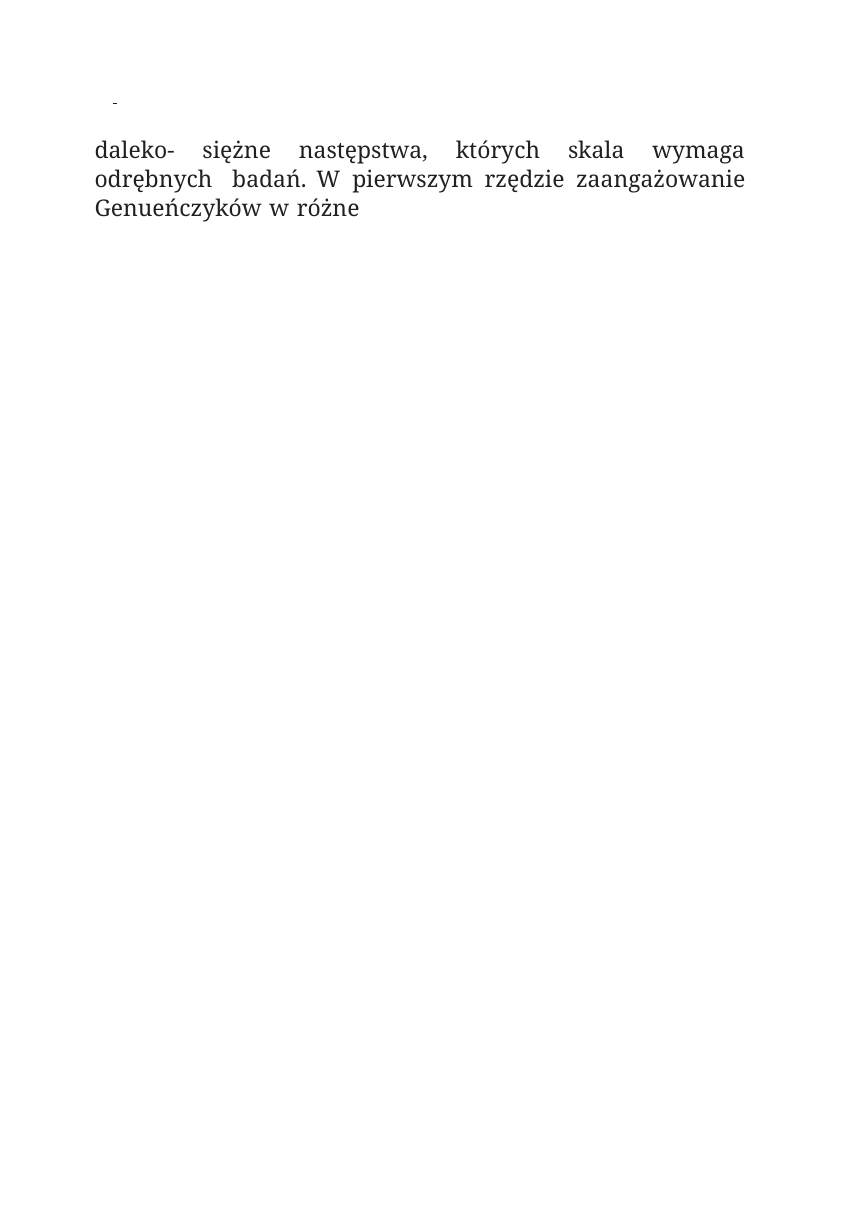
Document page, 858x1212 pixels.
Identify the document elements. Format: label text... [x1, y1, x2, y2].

list daleko- siężne następstwa, których skala wymaga odrębnych badań. W pierwszym rzędzie zaangażowanie Genueńczyków w różne [94, 136, 745, 223]
